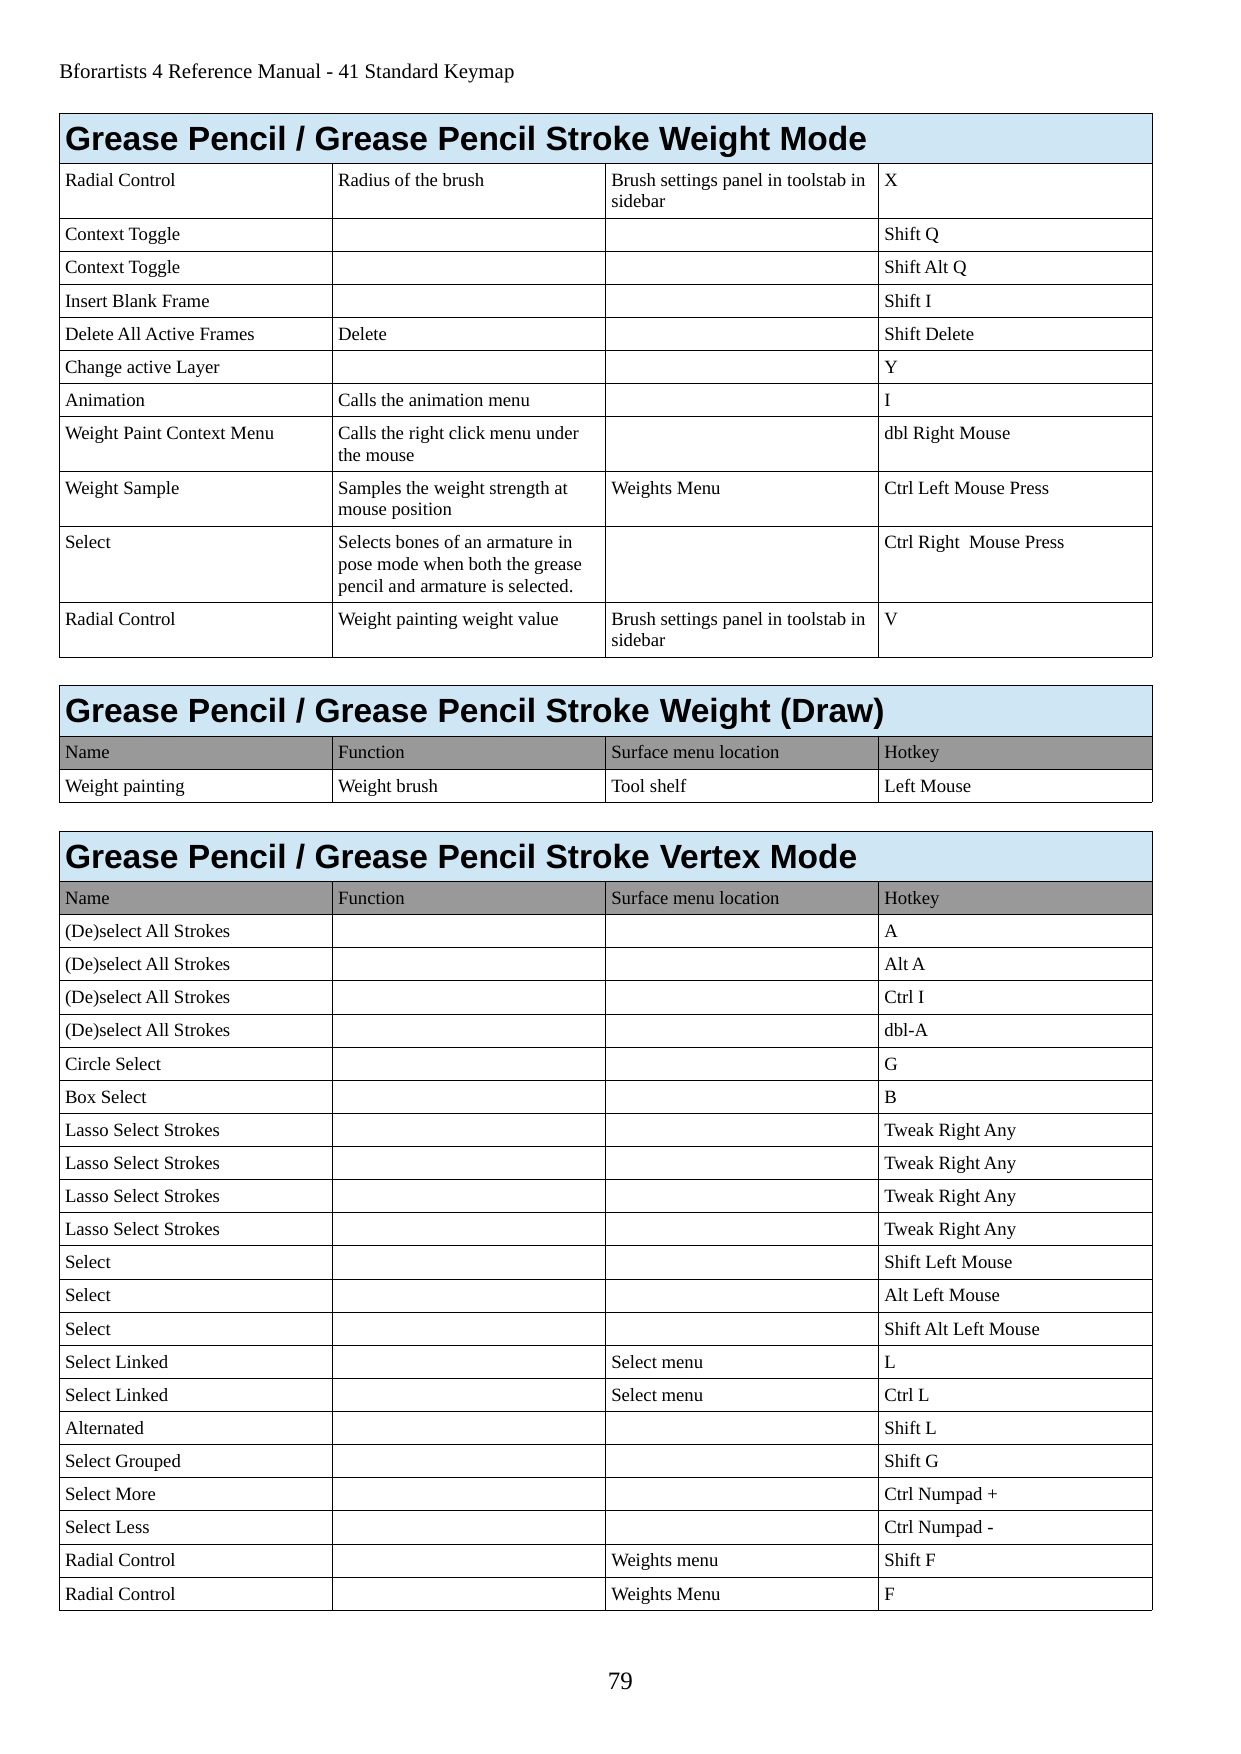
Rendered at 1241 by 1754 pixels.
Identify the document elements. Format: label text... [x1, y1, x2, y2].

table_cell Select menu [606, 1346, 878, 1378]
table_cell [606, 1478, 878, 1510]
table_cell Shift L [879, 1412, 1152, 1444]
table_cell [606, 285, 878, 317]
table_cell Change active Layer [60, 351, 332, 383]
table_cell [333, 1346, 605, 1378]
table_cell Select Less [60, 1511, 332, 1543]
table_cell Tool shelf [606, 770, 878, 802]
table_cell Ctrl Left Mouse Press [879, 472, 1152, 526]
table_cell [333, 915, 605, 947]
table_cell [606, 219, 878, 251]
table_cell Tweak Right Any [879, 1180, 1152, 1212]
table_cell Brush settings panel in toolstab in sidebar [606, 164, 878, 217]
table_cell Shift G [879, 1445, 1152, 1477]
table_cell X [879, 164, 1152, 217]
table_cell Delete [333, 318, 605, 350]
table_cell Shift F [879, 1545, 1152, 1577]
table_cell [333, 1015, 605, 1047]
table_cell Tweak Right Any [879, 1147, 1152, 1179]
table_cell [606, 1280, 878, 1312]
table_cell [606, 1048, 878, 1080]
table_cell [606, 1180, 878, 1212]
table_cell [606, 1511, 878, 1543]
table_cell [333, 981, 605, 1013]
table_cell [606, 527, 878, 602]
table_cell [606, 1147, 878, 1179]
table_cell Surface menu location [606, 882, 878, 914]
table_cell Lasso Select Strokes [60, 1114, 332, 1146]
table_cell Brush settings panel in toolstab in sidebar [606, 603, 878, 657]
table_cell (De)select All Strokes [60, 915, 332, 947]
table_cell Weight Paint Context Menu [60, 417, 332, 471]
table_cell Select Linked [60, 1379, 332, 1411]
table_cell Select [60, 527, 332, 602]
table_cell [606, 1412, 878, 1444]
table_cell Hotkey [879, 882, 1152, 914]
table_cell Weights Menu [606, 1578, 878, 1610]
table_cell Ctrl I [879, 981, 1152, 1013]
table_cell Samples the weight strength at mouse position [333, 472, 605, 526]
table_header Grease Pencil / Grease Pencil Stroke Vertex Mode [60, 832, 1152, 881]
table_cell [606, 1313, 878, 1345]
table_cell Left Mouse [879, 770, 1152, 802]
table_cell [606, 1114, 878, 1146]
table_cell [333, 1445, 605, 1477]
table_cell Select menu [606, 1379, 878, 1411]
table_cell Shift Alt Q [879, 252, 1152, 284]
table_cell [333, 1478, 605, 1510]
table_cell [606, 318, 878, 350]
table_header Grease Pencil / Grease Pencil Stroke Weight (Draw) [60, 686, 1152, 736]
table_cell [333, 252, 605, 284]
table_cell Lasso Select Strokes [60, 1213, 332, 1245]
table_cell Hotkey [879, 737, 1152, 769]
table_cell [606, 1246, 878, 1278]
table_cell Select [60, 1280, 332, 1312]
table_cell Shift Q [879, 219, 1152, 251]
table_cell G [879, 1048, 1152, 1080]
table_cell [606, 1213, 878, 1245]
table_cell Context Toggle [60, 219, 332, 251]
table_cell Select Linked [60, 1346, 332, 1378]
table_cell B [879, 1081, 1152, 1113]
table_cell Ctrl L [879, 1379, 1152, 1411]
table_cell V [879, 603, 1152, 657]
table_cell [606, 1081, 878, 1113]
table_cell [606, 915, 878, 947]
table_cell Surface menu location [606, 737, 878, 769]
table_cell Select More [60, 1478, 332, 1510]
table_cell Name [60, 737, 332, 769]
table_cell [333, 285, 605, 317]
table_cell Ctrl Numpad + [879, 1478, 1152, 1510]
table_cell I [879, 384, 1152, 416]
table_cell Tweak Right Any [879, 1114, 1152, 1146]
table_cell Alt A [879, 948, 1152, 980]
table_cell Lasso Select Strokes [60, 1147, 332, 1179]
table_cell [606, 252, 878, 284]
table_cell F [879, 1578, 1152, 1610]
table_cell [333, 1280, 605, 1312]
table_cell [606, 417, 878, 471]
table_cell [333, 1114, 605, 1146]
table_cell [333, 1511, 605, 1543]
table_cell Function [333, 737, 605, 769]
table_cell [333, 1379, 605, 1411]
table_cell Y [879, 351, 1152, 383]
table_cell [606, 351, 878, 383]
table_cell [606, 981, 878, 1013]
table_cell Insert Blank Frame [60, 285, 332, 317]
table_cell dbl-A [879, 1015, 1152, 1047]
table_cell Select Grouped [60, 1445, 332, 1477]
table_cell Select [60, 1246, 332, 1278]
table_cell L [879, 1346, 1152, 1378]
table_cell Shift Delete [879, 318, 1152, 350]
table_cell [606, 948, 878, 980]
table_cell Weight Sample [60, 472, 332, 526]
table_cell [333, 1412, 605, 1444]
table_cell Radial Control [60, 164, 332, 217]
table_cell [333, 1048, 605, 1080]
table_cell [333, 1147, 605, 1179]
table_cell Calls the right click menu under the mouse [333, 417, 605, 471]
table_cell Radial Control [60, 603, 332, 657]
table_cell Tweak Right Any [879, 1213, 1152, 1245]
table_cell Shift I [879, 285, 1152, 317]
table_cell dbl Right Mouse [879, 417, 1152, 471]
table_cell Weight brush [333, 770, 605, 802]
table_cell Calls the animation menu [333, 384, 605, 416]
table_cell [333, 219, 605, 251]
table_cell [606, 1445, 878, 1477]
table_cell Shift Left Mouse [879, 1246, 1152, 1278]
table_cell (De)select All Strokes [60, 981, 332, 1013]
table_cell Radius of the brush [333, 164, 605, 217]
table_cell Animation [60, 384, 332, 416]
table_cell Name [60, 882, 332, 914]
table_cell Weights menu [606, 1545, 878, 1577]
table_cell [606, 1015, 878, 1047]
table_cell Weights Menu [606, 472, 878, 526]
table_cell [333, 1081, 605, 1113]
table_cell [333, 1313, 605, 1345]
table_cell Shift Alt Left Mouse [879, 1313, 1152, 1345]
table_cell Select [60, 1313, 332, 1345]
table_cell Weight painting weight value [333, 603, 605, 657]
table_cell Box Select [60, 1081, 332, 1113]
table_cell Weight painting [60, 770, 332, 802]
table_cell (De)select All Strokes [60, 948, 332, 980]
table_cell Alternated [60, 1412, 332, 1444]
table_cell [333, 1545, 605, 1577]
table_cell Lasso Select Strokes [60, 1180, 332, 1212]
table_cell [333, 1246, 605, 1278]
table_cell [333, 351, 605, 383]
table_cell Context Toggle [60, 252, 332, 284]
table_cell Delete All Active Frames [60, 318, 332, 350]
table_cell Ctrl Right Mouse Press [879, 527, 1152, 602]
table_cell [333, 1213, 605, 1245]
table_cell Function [333, 882, 605, 914]
table_cell (De)select All Strokes [60, 1015, 332, 1047]
table_cell Ctrl Numpad - [879, 1511, 1152, 1543]
table_cell Circle Select [60, 1048, 332, 1080]
table_cell Alt Left Mouse [879, 1280, 1152, 1312]
table_cell Radial Control [60, 1578, 332, 1610]
table_cell [333, 1578, 605, 1610]
table_cell A [879, 915, 1152, 947]
table_cell [333, 948, 605, 980]
table_cell [606, 384, 878, 416]
table_cell [333, 1180, 605, 1212]
table_cell Selects bones of an armature in pose mode when both the grease pencil and armature is selected. [333, 527, 605, 602]
table_cell Radial Control [60, 1545, 332, 1577]
table_header Grease Pencil / Grease Pencil Stroke Weight Mode [60, 114, 1152, 163]
